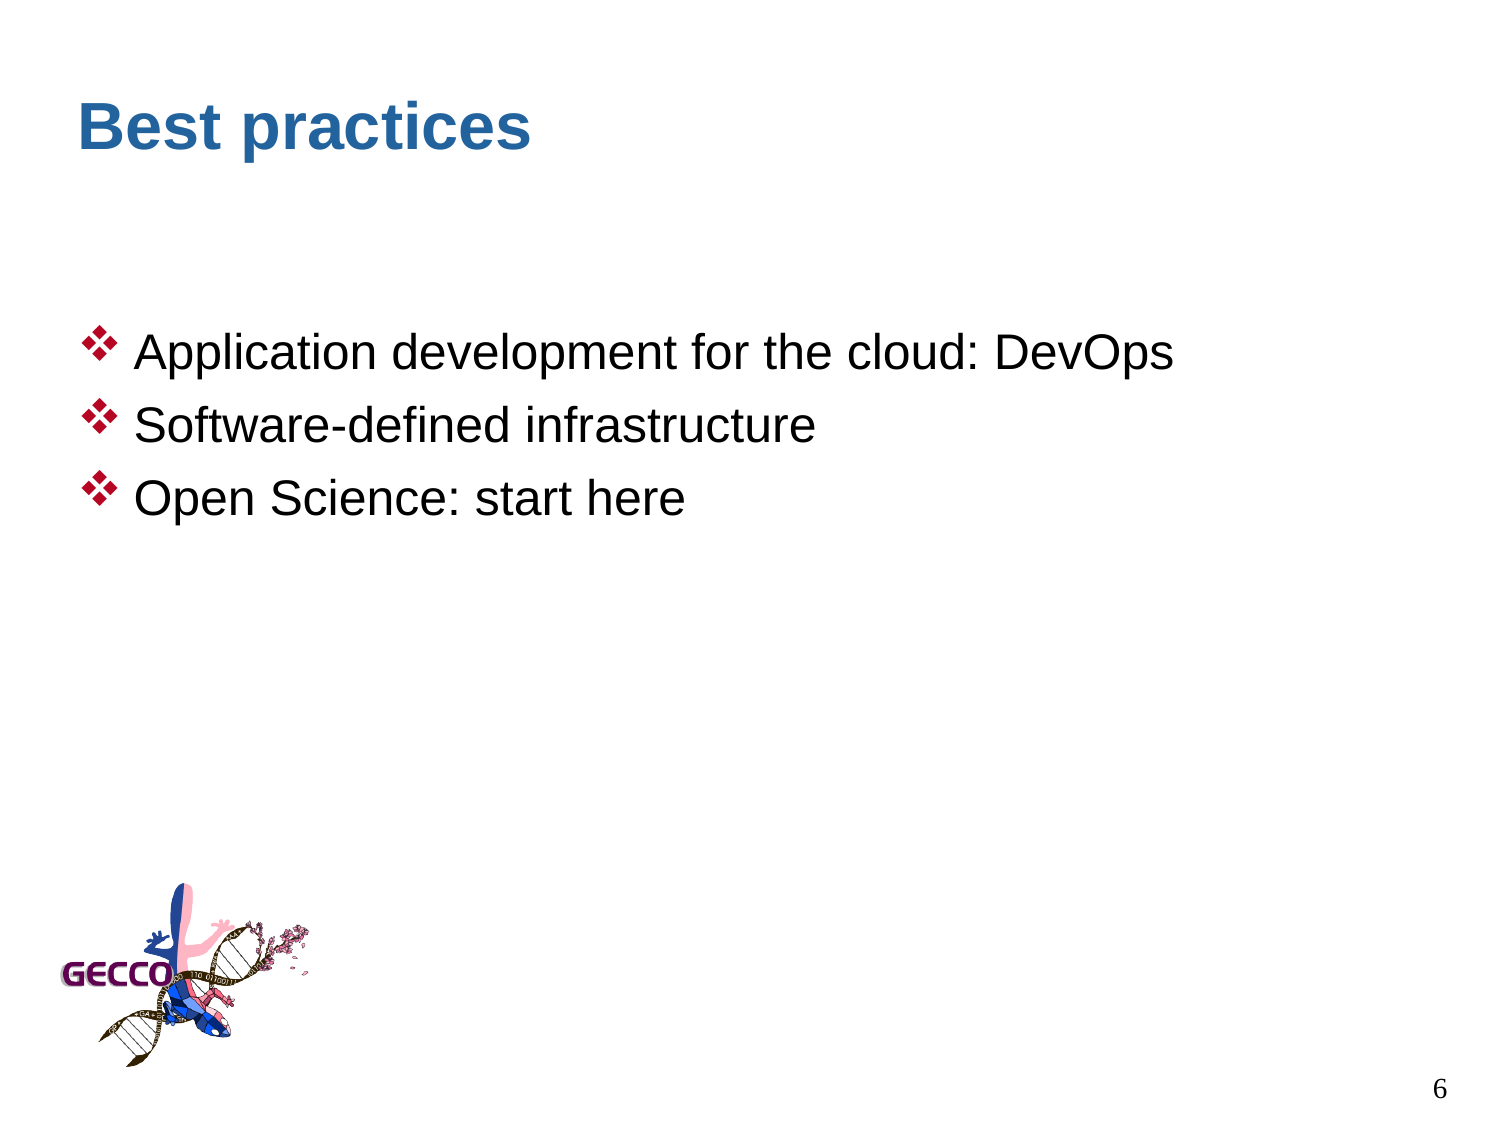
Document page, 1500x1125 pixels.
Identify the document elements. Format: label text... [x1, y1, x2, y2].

text_box [1436, 1037, 1463, 1113]
list Best practices Application development for the cloud: DevOps Software-defined infrastructure Open Science: start here [62, 75, 1436, 1125]
picture [55, 850, 62, 1111]
